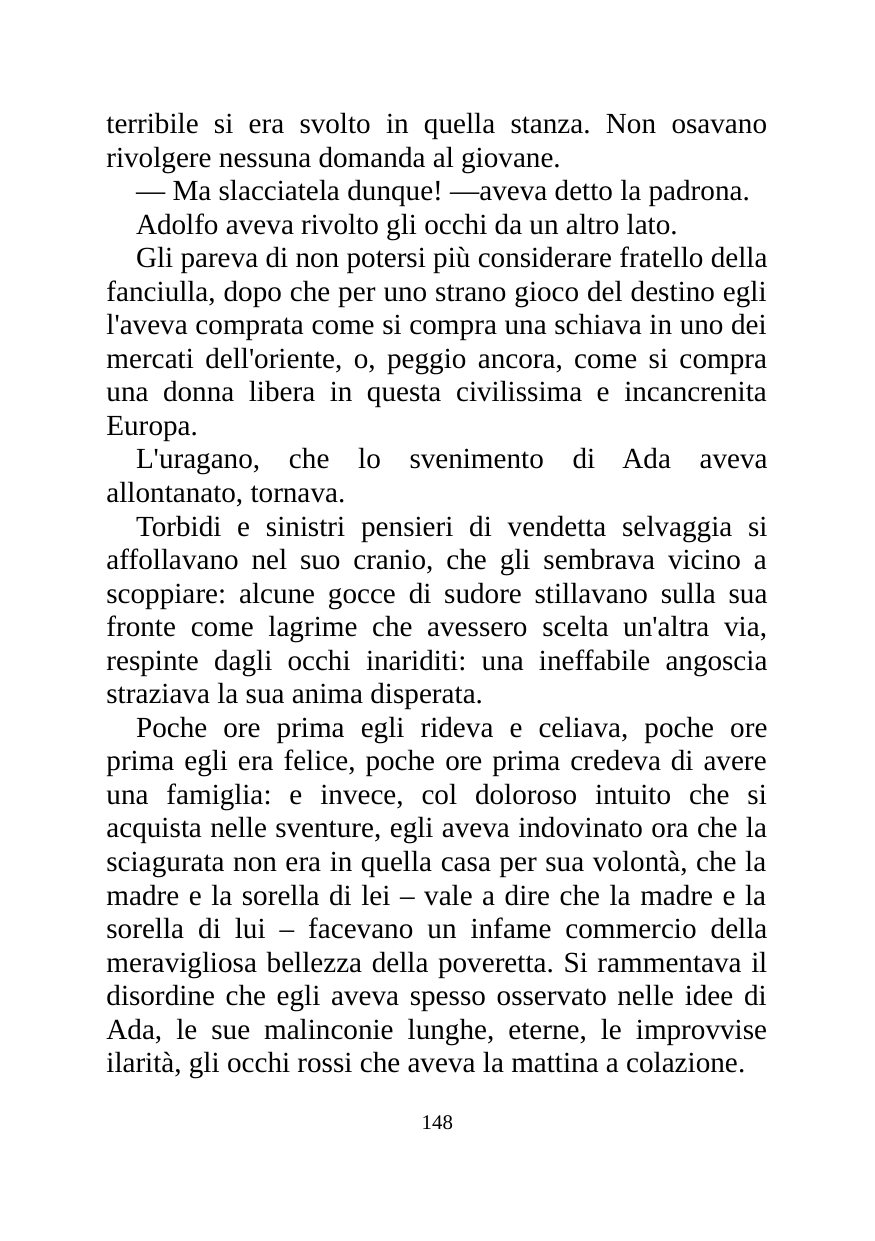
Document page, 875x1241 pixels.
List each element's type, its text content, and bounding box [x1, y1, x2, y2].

text Adolfo aveva rivolto gli occhi da un altro lato. [106, 207, 768, 240]
text — Ma slacciatela dunque! —aveva detto la padrona. [106, 173, 768, 207]
text Gli pareva di non potersi più considerare fratello della fanciulla, dopo che per uno strano gioco del destino egli l'aveva comprata come si compra una schiava in uno dei mercati dell'oriente, o, peggio ancora, come si compra una donna libera in questa civilissima e incancrenita Europa. [106, 240, 768, 442]
text L'uragano, che lo svenimento di Ada aveva allontanato, tornava. [106, 442, 768, 509]
text terribile si era svolto in quella stanza. Non osavano rivolgere nessuna domanda al giovane. [106, 106, 768, 173]
text Poche ore prima egli rideva e celiava, poche ore prima egli era felice, poche ore prima credeva di avere una famiglia: e invece, col doloroso intuito che si acquista nelle sventure, egli aveva indovinato ora che la sciagurata non era in quella casa per sua volontà, che la madre e la sorella di lei – vale a dire che la madre e la sorella di lui – facevano un infame commercio della meravigliosa bellezza della poveretta. Si rammentava il disordine che egli aveva spesso osservato nelle idee di Ada, le sue malinconie lunghe, eterne, le improvvise ilarità, gli occhi rossi che aveva la mattina a colazione. [106, 710, 768, 1079]
text Torbidi e sinistri pensieri di vendetta selvaggia si affollavano nel suo cranio, che gli sembrava vicino a scoppiare: alcune gocce di sudore stillavano sulla sua fronte come lagrime che avessero scelta un'altra via, respinte dagli occhi inariditi: una ineffabile angoscia straziava la sua anima disperata. [106, 509, 768, 710]
